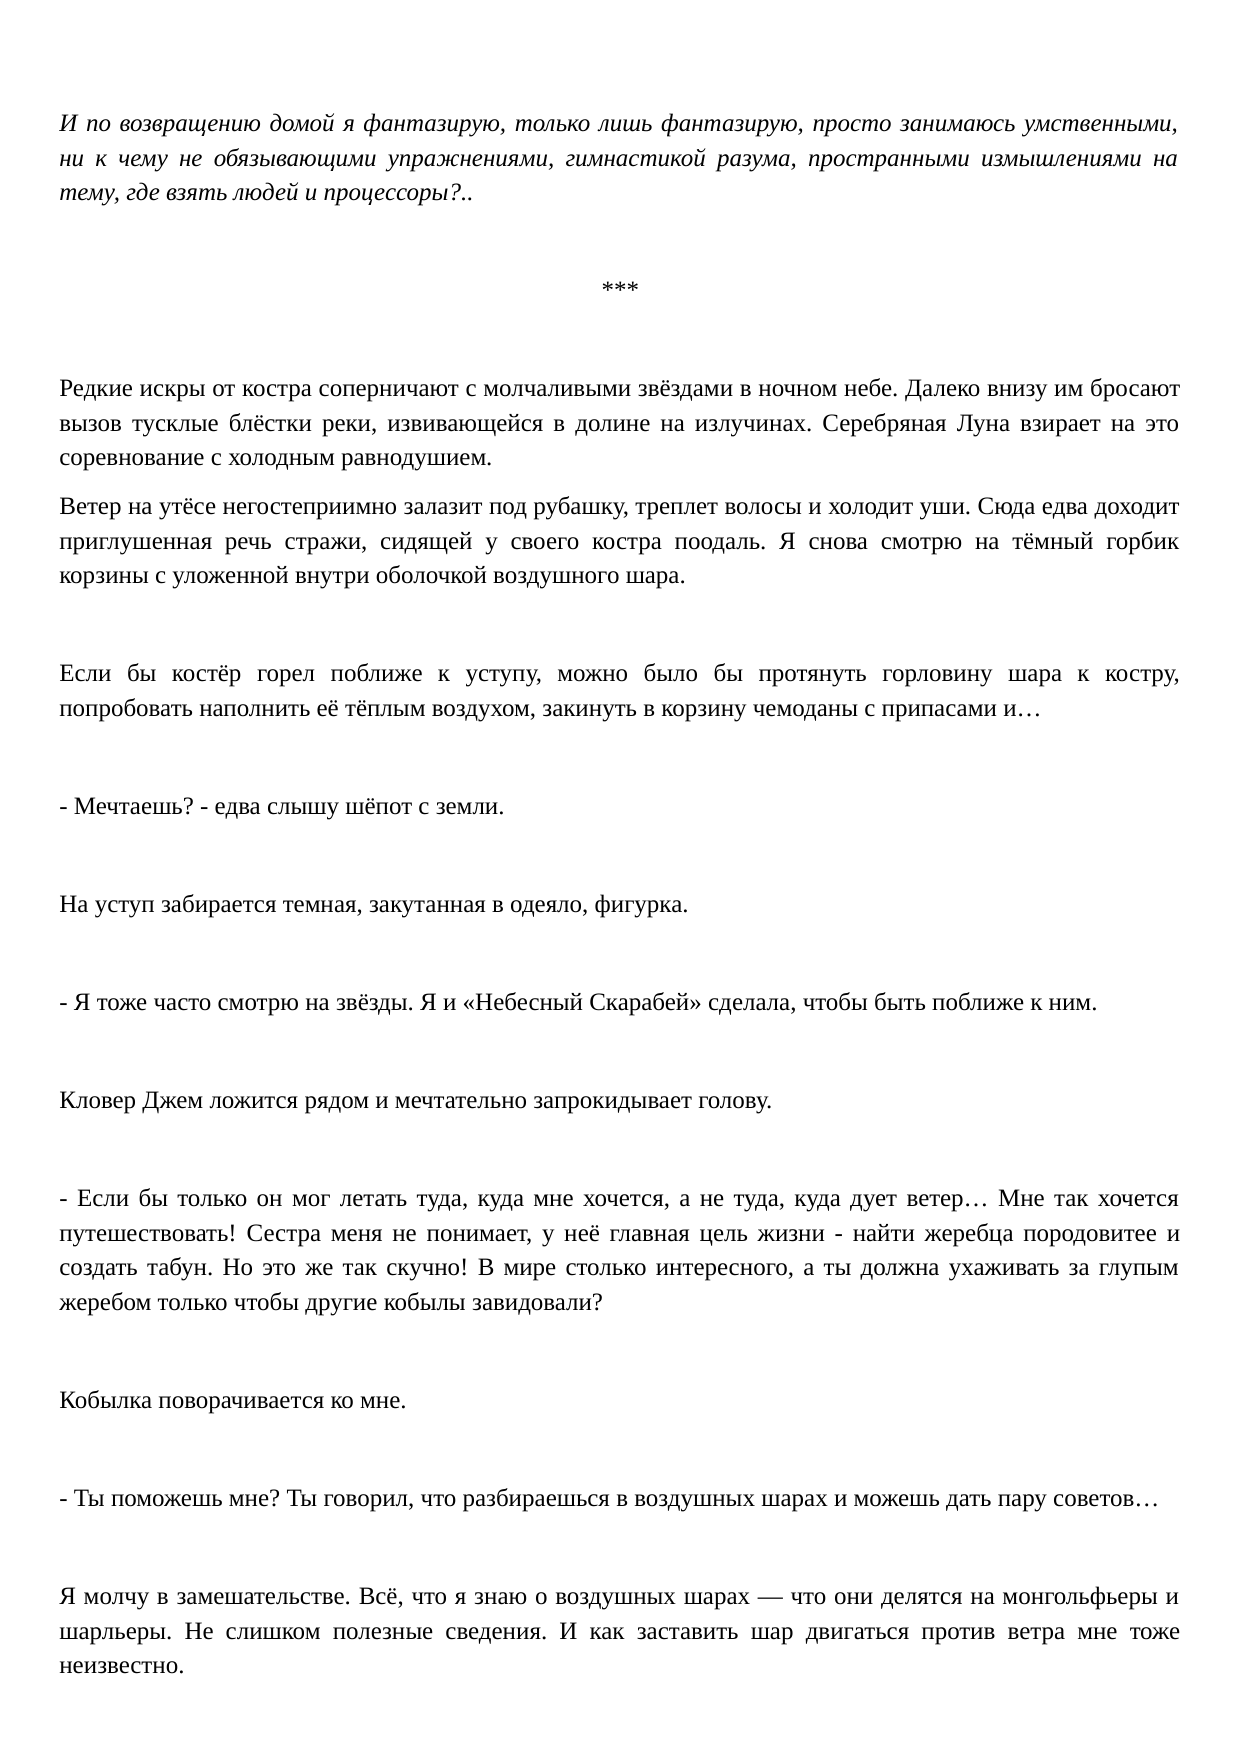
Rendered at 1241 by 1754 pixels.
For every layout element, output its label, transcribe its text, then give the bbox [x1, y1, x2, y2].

text - Если бы только он мог летать туда, куда мне хочется, а не туда, куда дует ветер… Мне так хочется путешествовать! Сестра меня не понимает, у неё главная цель жизни - найти жеребца породовитее и создать табун. Но это же так скучно! В мире столько интересного, а ты должна ухаживать за глупым жеребом только чтобы другие кобылы завидовали? [59, 1183, 1181, 1316]
text - Мечтаешь? - едва слышу шёпот с земли. [59, 791, 1181, 820]
text И по возвращению домой я фантазирую, только лишь фантазирую, просто занимаюсь умственными, ни к чему не обязывающими упражнениями, гимнастикой разума, пространными измышлениями на тему, где взять людей и процессоры?.. [59, 108, 1181, 206]
text - Я тоже часто смотрю на звёзды. Я и «Небесный Скарабей» сделала, чтобы быть поближе к ним. [59, 987, 1181, 1016]
text *** [59, 275, 1181, 304]
text Кловер Джем ложится рядом и мечтательно запрокидывает голову. [59, 1085, 1181, 1114]
text Редкие искры от костра соперничают с молчаливыми звёздами в ночном небе. Далеко внизу им бросают вызов тусклые блёстки реки, извивающейся в долине на излучинах. Серебряная Луна взирает на это соревнование с холодным равнодушием. [59, 373, 1181, 471]
text На уступ забирается темная, закутанная в одеяло, фигурка. [59, 889, 1181, 918]
text Ветер на утёсе негостеприимно залазит под рубашку, треплет волосы и холодит уши. Сюда едва доходит приглушенная речь стражи, сидящей у своего костра поодаль. Я снова смотрю на тёмный горбик корзины с уложенной внутри оболочкой воздушного шара. [59, 491, 1181, 589]
text Кобылка поворачивается ко мне. [59, 1385, 1181, 1414]
text Если бы костёр горел поближе к уступу, можно было бы протянуть горловину шара к костру, попробовать наполнить её тёплым воздухом, закинуть в корзину чемоданы с припасами и… [59, 658, 1181, 722]
text Я молчу в замешательстве. Всё, что я знаю о воздушных шарах — что они делятся на монгольфьеры и шарльеры. Не слишком полезные сведения. И как заставить шар двигаться против ветра мне тоже неизвестно. [59, 1581, 1181, 1679]
text - Ты поможешь мне? Ты говорил, что разбираешься в воздушных шарах и можешь дать пару советов… [59, 1483, 1181, 1512]
